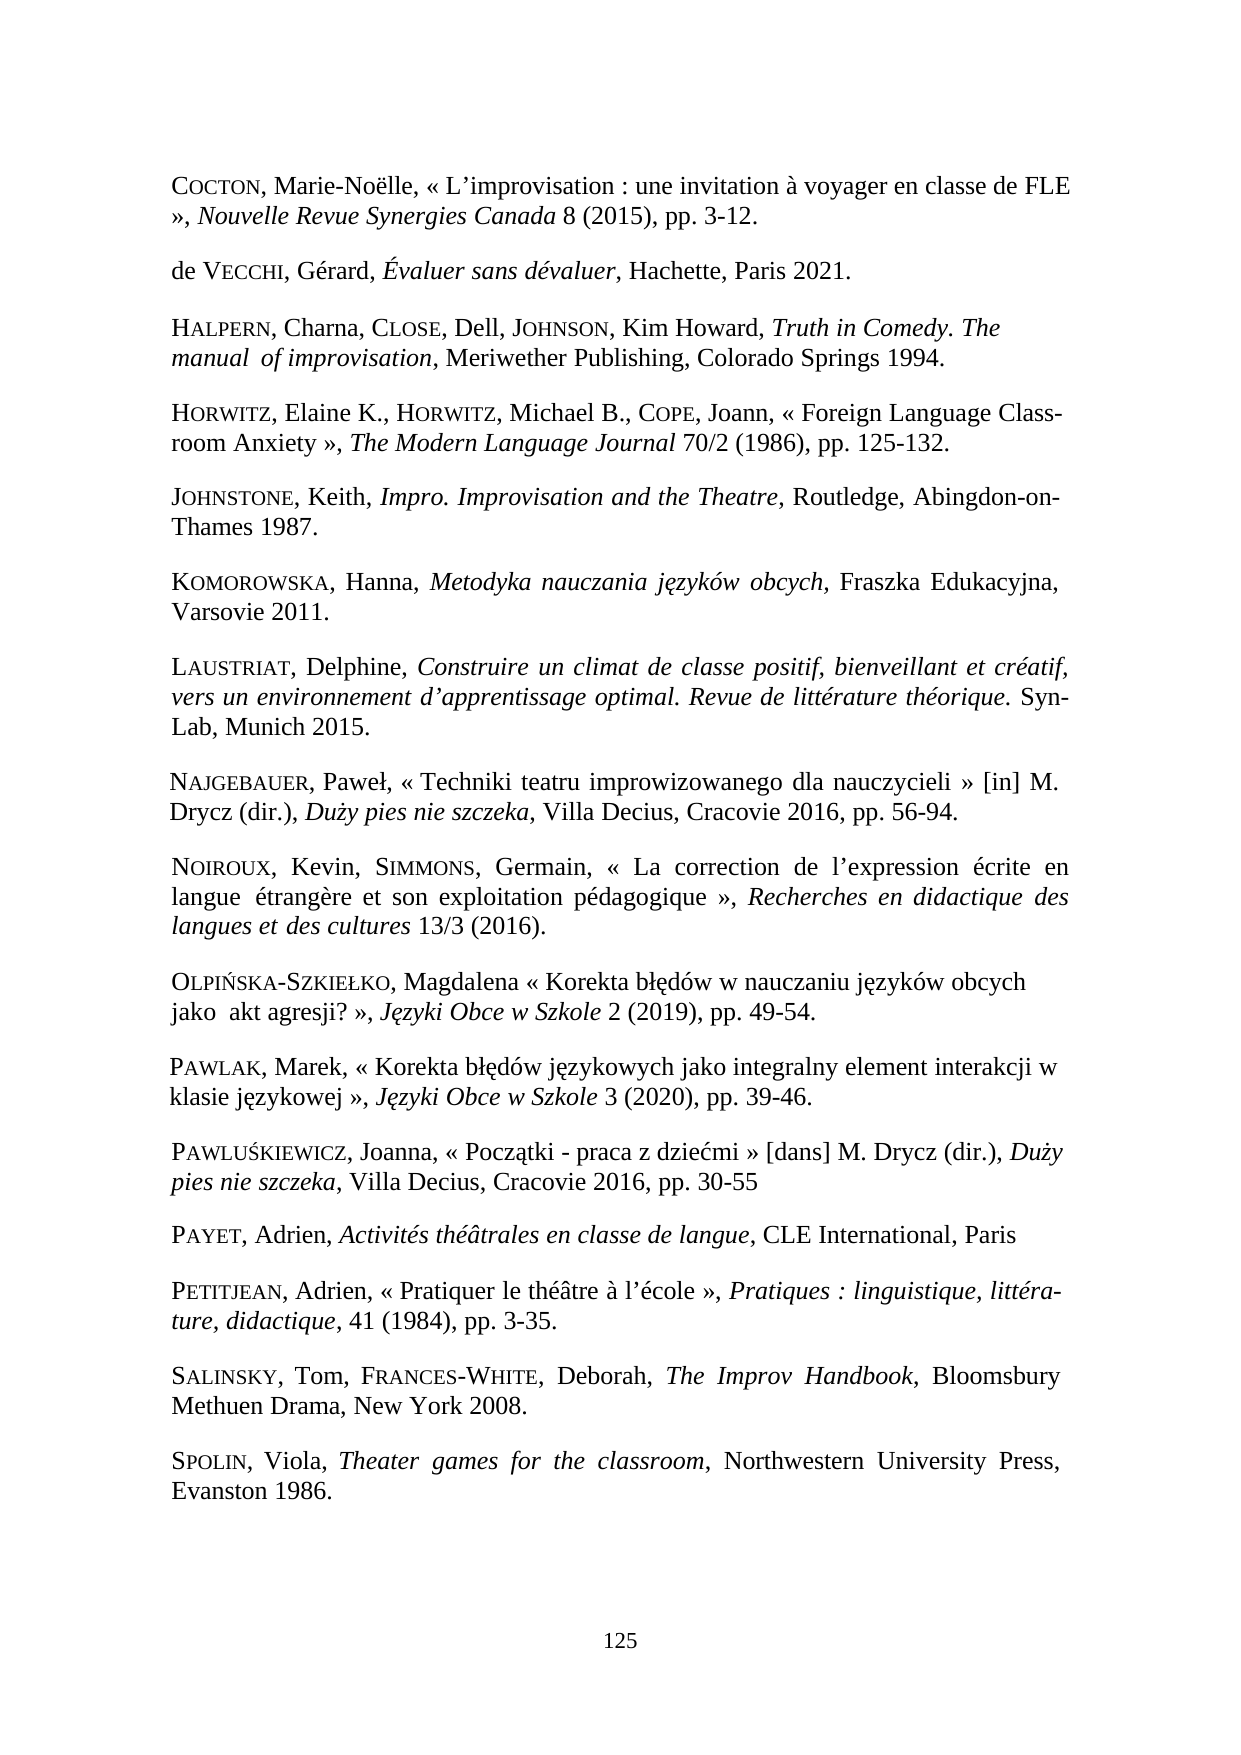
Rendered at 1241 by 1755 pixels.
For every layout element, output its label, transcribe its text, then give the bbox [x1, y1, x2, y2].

text PETITJEAN, Adrien, « Pratiquer le théâtre à l’école », Pratiques : linguistique, littéra- ture, didactique, 41 (1984), pp. 3-35. [171, 1275, 1069, 1335]
text KOMOROWSKA, Hanna, Metodyka nauczania języków obcych, Fraszka Edukacyjna, Varsovie 2011. [171, 566, 1069, 626]
text NOIROUX, Kevin, SIMMONS, Germain, « La correction de l’expression écrite en langue étrangère et son exploitation pédagogique », Recherches en didactique des langues et des cultures 13/3 (2016). [171, 851, 1069, 940]
text LAUSTRIAT, Delphine, Construire un climat de classe positif, bienveillant et créatif, vers un environnement d’apprentissage optimal. Revue de littérature théorique. Syn- Lab, Munich 2015. [171, 651, 1069, 741]
text SALINSKY, Tom, FRANCES-WHITE, Deborah, The Improv Handbook, Bloomsbury Methuen Drama, New York 2008. [171, 1360, 1069, 1420]
text JOHNSTONE, Keith, Impro. Improvisation and the Theatre, Routledge, Abingdon-on- Thames 1987. [171, 481, 1069, 541]
text HORWITZ, Elaine K., HORWITZ, Michael B., COPE, Joann, « Foreign Language Class- room Anxiety », The Modern Language Journal 70/2 (1986), pp. 125-132. [171, 397, 1069, 457]
text SPOLIN, Viola, Theater games for the classroom, Northwestern University Press, Evanston 1986. [171, 1445, 1069, 1505]
text HALPERN, Charna, CLOSE, Dell, JOHNSON, Kim Howard, Truth in Comedy. The manual of improvisation, Meriwether Publishing, Colorado Springs 1994. [171, 312, 1069, 372]
text OLPIŃSKA-SZKIEŁKO, Magdalena « Korekta błędów w nauczaniu języków obcych jako akt agresji? », Języki Obce w Szkole 2 (2019), pp. 49-54. [171, 966, 1069, 1026]
text PAYET, Adrien, Activités théâtrales en classe de langue, CLE International, Paris 2010. [171, 1221, 1071, 1251]
text PAWLUŚKIEWICZ, Joanna, « Początki - praca z dziećmi » [dans] M. Drycz (dir.), Duży pies nie szczeka, Villa Decius, Cracovie 2016, pp. 30-55 [171, 1136, 1069, 1196]
text NAJGEBAUER, Paweł, « Techniki teatru improwizowanego dla nauczycieli » [in] M. Drycz (dir.), Duży pies nie szczeka, Villa Decius, Cracovie 2016, pp. 56-94. [169, 766, 1069, 826]
text 125 [603, 1628, 639, 1653]
text COCTON, Marie-Noëlle, « L’improvisation : une invitation à voyager en classe de FLE [171, 172, 1071, 200]
text », Nouvelle Revue Synergies Canada 8 (2015), pp. 3-12. [171, 200, 1071, 230]
text PAWLAK, Marek, « Korekta błędów językowych jako integralny element interakcji w klasie językowej », Języki Obce w Szkole 3 (2020), pp. 39-46. [169, 1051, 1069, 1111]
text de VECCHI, Gérard, Évaluer sans dévaluer, Hachette, Paris 2021. [171, 257, 852, 285]
